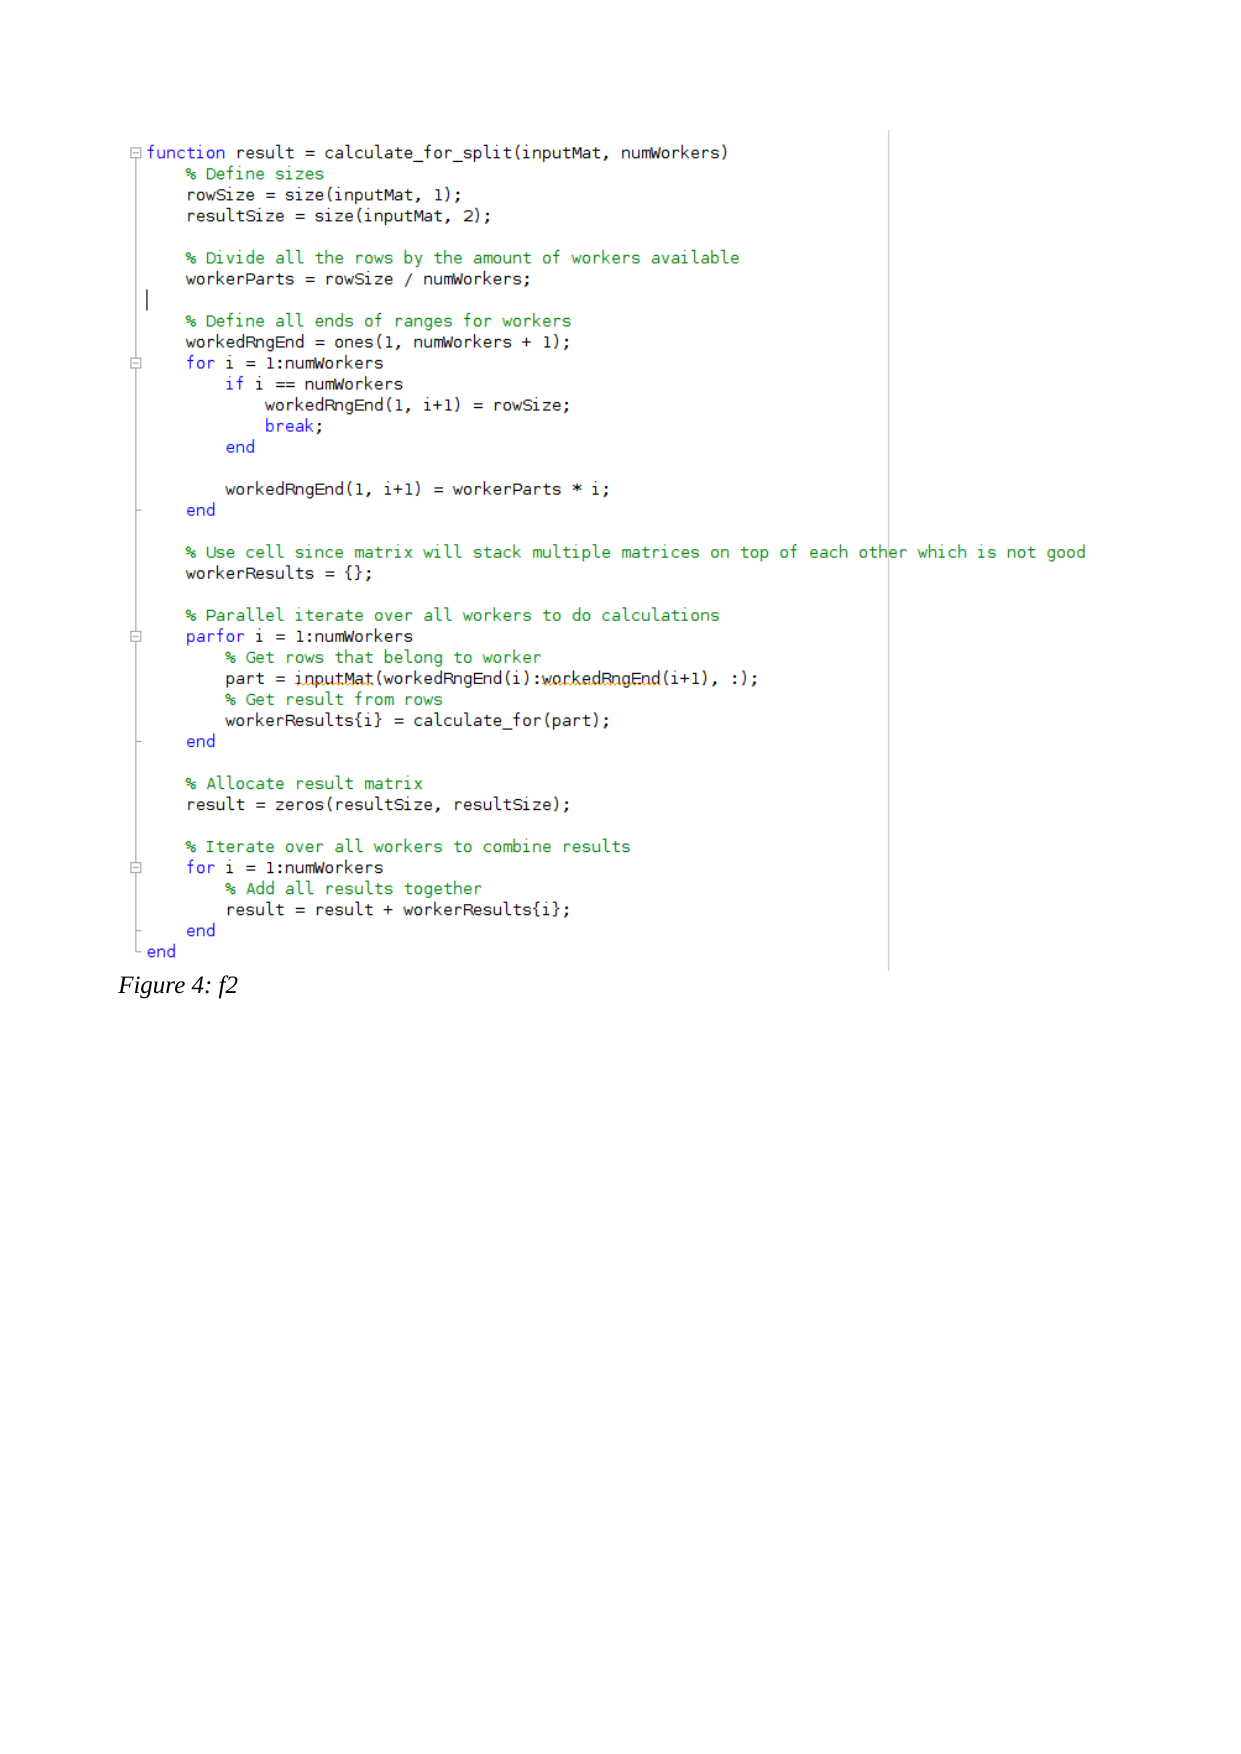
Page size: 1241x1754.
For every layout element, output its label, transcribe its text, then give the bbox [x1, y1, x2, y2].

picture [118, 130, 1123, 971]
text Figure 4: f2 [118, 971, 1122, 999]
